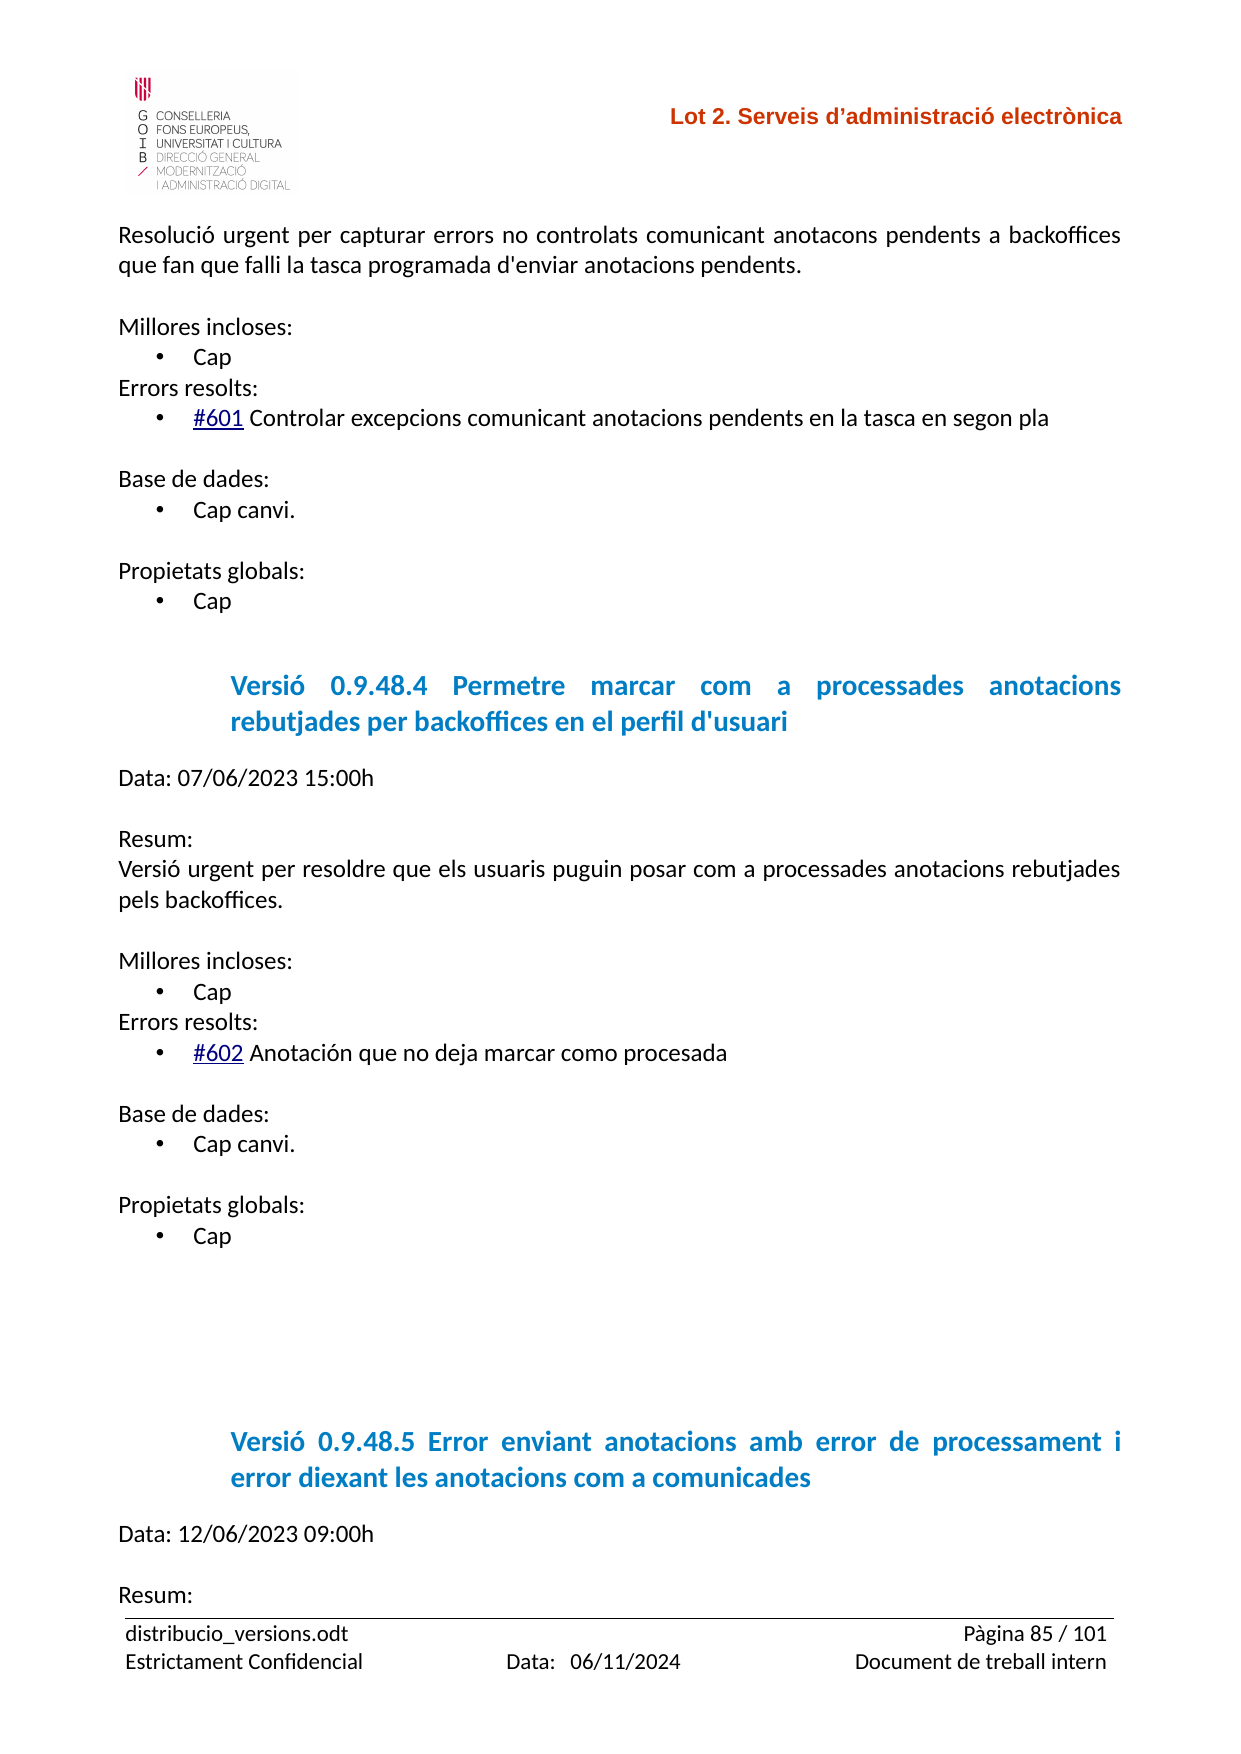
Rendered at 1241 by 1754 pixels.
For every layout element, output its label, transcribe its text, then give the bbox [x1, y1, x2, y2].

text Resolució urgent per capturar errors no controlats comunicant anotacons pendents a backoffices que fan que falli la tasca programada d'enviar anotacions pendents. [118, 219, 1122, 280]
list Cap [156, 1220, 1122, 1250]
text Base de dades: [118, 463, 1122, 494]
picture [126, 70, 299, 197]
text Propietats globals: [118, 555, 1122, 585]
text Resum: [118, 1579, 1122, 1610]
list Cap canvi. [156, 494, 1122, 524]
text Propietats globals: [118, 1189, 1122, 1220]
text Base de dades: [118, 1098, 1122, 1128]
list #602 Anotación que no deja marcar como procesada [156, 1037, 1122, 1067]
text Millores incloses: [118, 945, 1122, 976]
list Cap canvi. [156, 1128, 1122, 1159]
text Versió urgent per resoldre que els usuaris puguin posar com a processades anotacions rebutjades pels backoffices. [118, 853, 1122, 914]
text Errors resolts: [118, 1006, 1122, 1037]
list #601 Controlar excepcions comunicant anotacions pendents en la tasca en segon pla [156, 402, 1122, 433]
subtitle Versió 0.9.48.4 Permetre marcar com a processades anotacions rebutjades per backoffices en el perfil d'usuari [153, 667, 1122, 738]
text Data: 07/06/2023 15:00h [118, 762, 1122, 792]
text Millores incloses: [118, 311, 1122, 341]
text Resum: [118, 823, 1122, 853]
list Cap [156, 585, 1122, 616]
text Errors resolts: [118, 372, 1122, 402]
list Cap [156, 976, 1122, 1006]
list Cap [156, 341, 1122, 372]
text Data: 12/06/2023 09:00h [118, 1518, 1122, 1549]
subtitle Versió 0.9.48.5 Error enviant anotacions amb error de processament i error diexant les anotacions com a comunicades [153, 1423, 1122, 1495]
